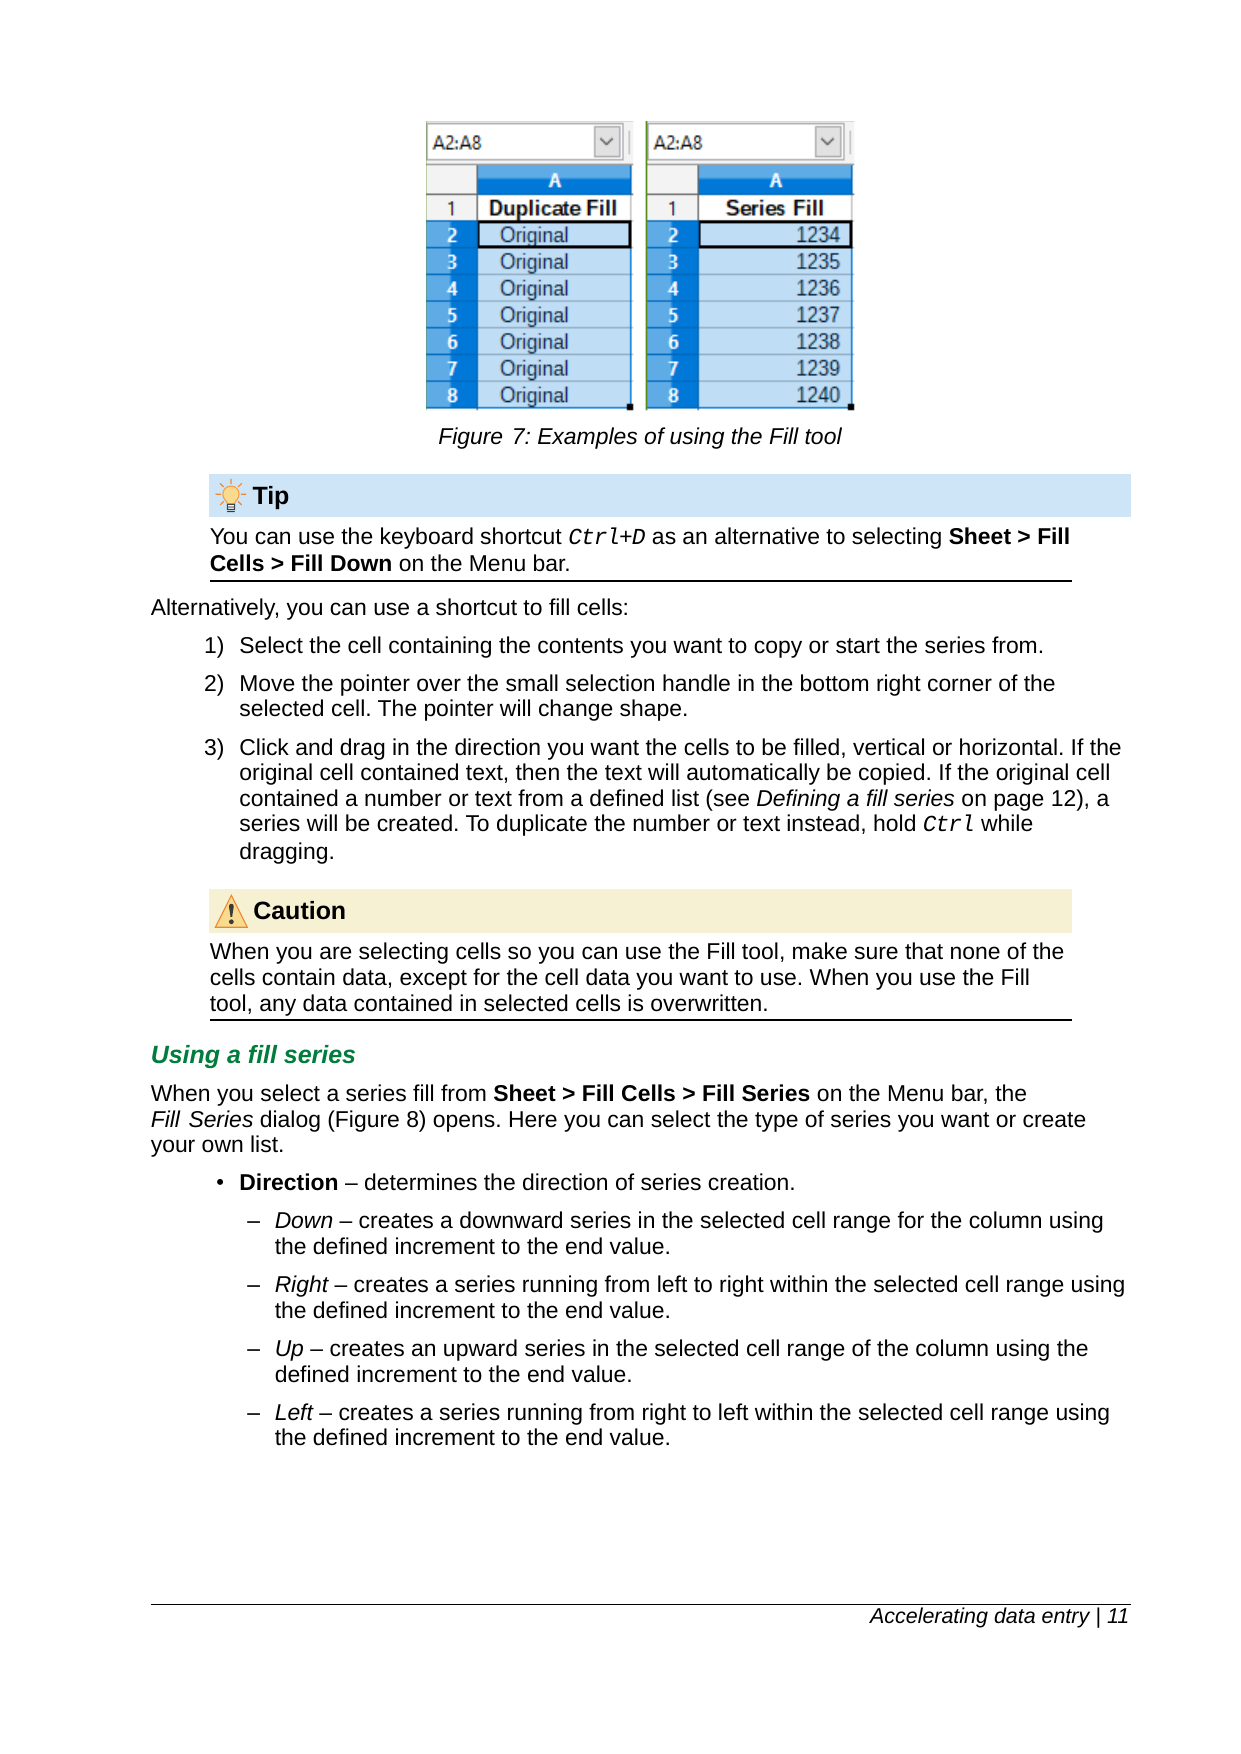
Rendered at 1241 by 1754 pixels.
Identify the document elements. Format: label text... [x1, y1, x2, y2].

text You can use the keyboard shortcut Ctrl+D as an alternative to selecting Sheet > Fill Cells > Fill Down on the Menu bar. [209, 523, 1072, 582]
text When you are selecting cells so you can use the Fill tool, make sure that none of the cells contain data, except for the cell data you want to use. When you use the Fill tool, any data contained in selected cells is overwritten. [209, 939, 1072, 1021]
list Up – creates an upward series in the selected cell range of the column using the defined increment to the end value. [260, 1336, 1131, 1387]
subtitle Tip [209, 474, 1131, 517]
subtitle Caution [209, 889, 1072, 933]
subtitle Using a fill series [151, 1040, 1131, 1068]
list Select the cell containing the contents you want to copy or start the series from. [224, 632, 1131, 658]
text Figure 7: Examples of using the Fill tool [426, 424, 856, 449]
list Click and drag in the direction you want the cells to be filled, vertical or horizontal. If the original cell contained text, then the text will automatically be copied. If the original cell contained a number or text from a defined list (see Defining a fill series on page 12), a series will be created. To duplicate the number or text instead, hold Ctrl while dragging. [224, 734, 1131, 864]
list Move the pointer over the small selection handle in the bottom right corner of the selected cell. The pointer will change shape. [224, 671, 1131, 722]
picture [426, 121, 856, 412]
list Down – creates a downward series in the selected cell range for the column using the defined increment to the end value. [260, 1208, 1131, 1259]
list Alternatively, you can use a shortcut to fill cells: [151, 594, 1131, 620]
list When you select a series fill from Sheet > Fill Cells > Fill Series on the Menu bar, the Fill Series dialog (Figure 8) opens. Here you can select the type of series you want or create your own list. [151, 1081, 1131, 1158]
list Right – creates a series running from left to right within the selected cell range using the defined increment to the end value. [260, 1272, 1131, 1323]
list Left – creates a series running from right to left within the selected cell range using the defined increment to the end value. [260, 1399, 1131, 1451]
list Direction – determines the direction of series creation. [224, 1170, 1131, 1196]
